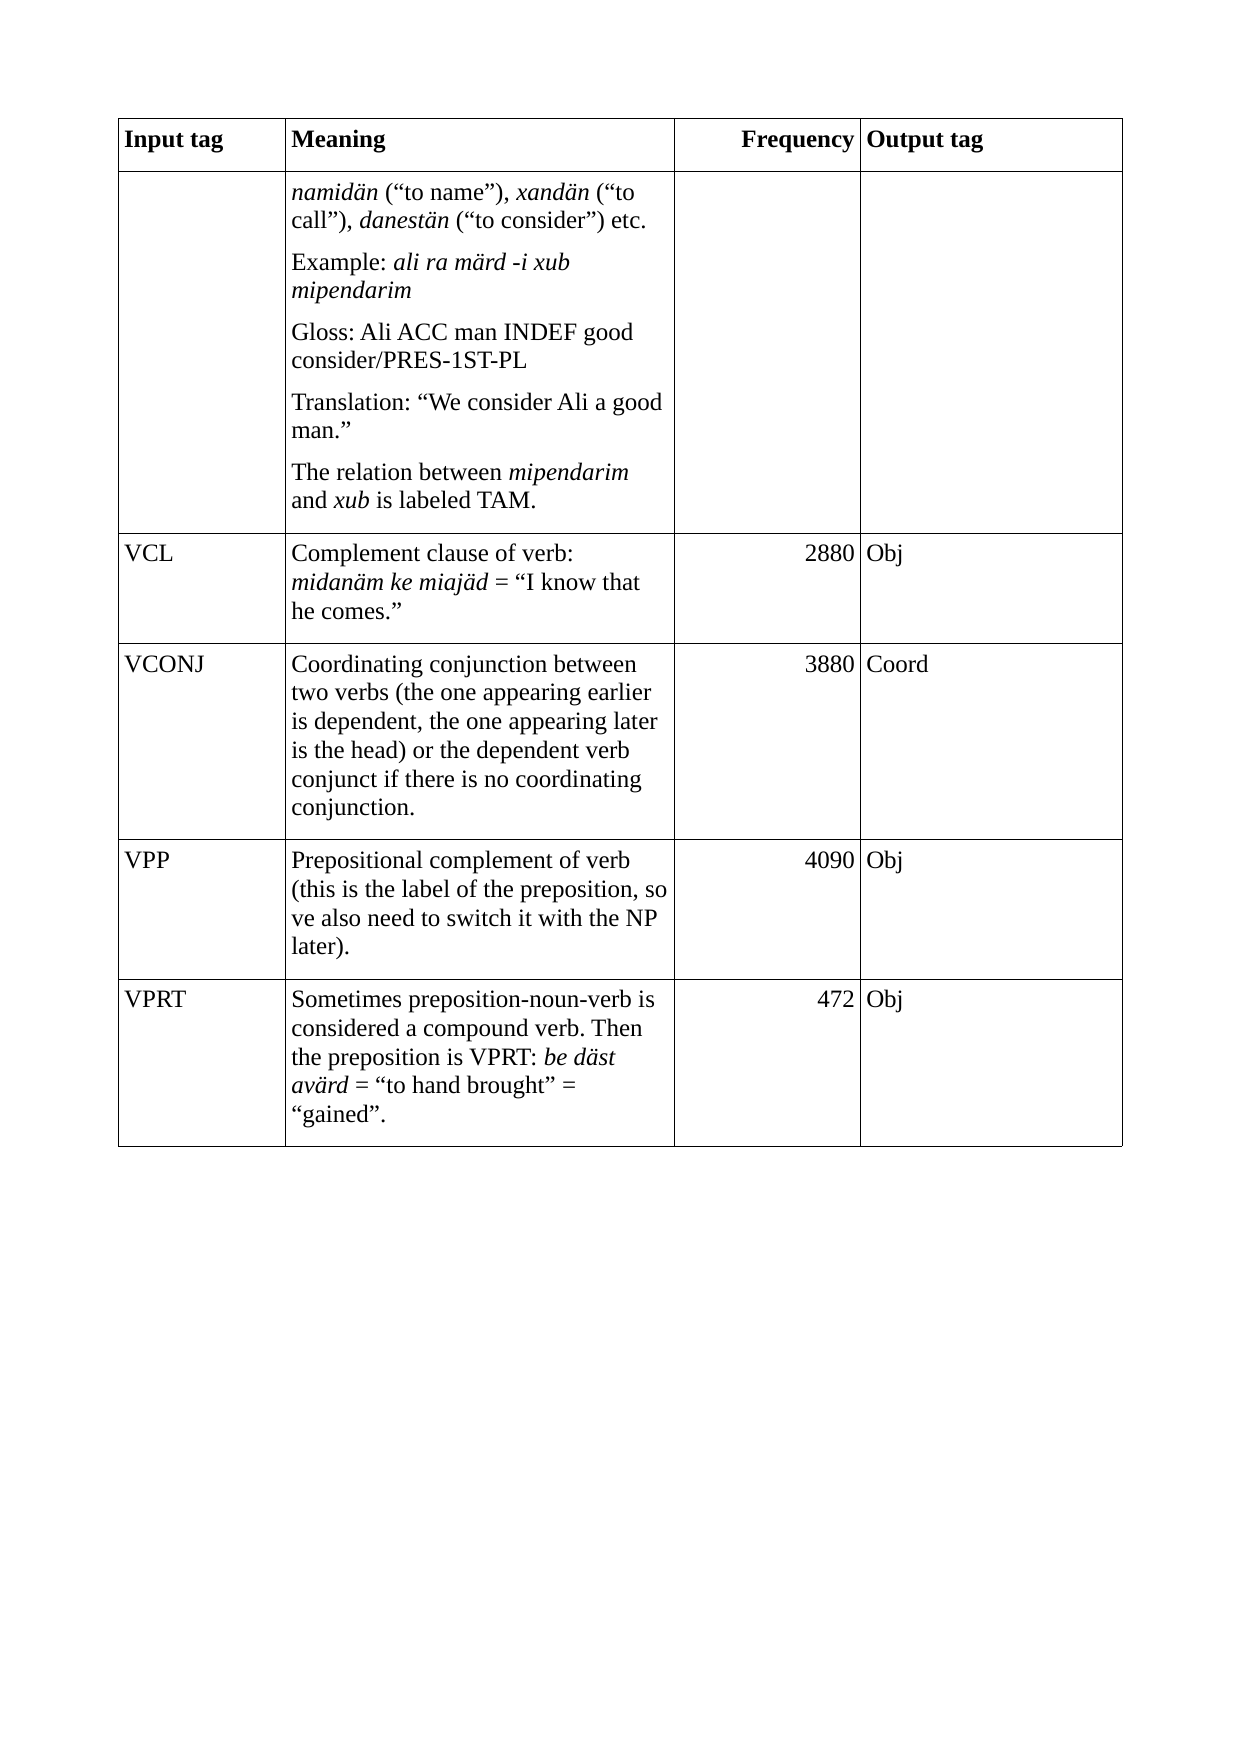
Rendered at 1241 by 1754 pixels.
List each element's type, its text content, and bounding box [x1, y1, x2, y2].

table_cell Complement clause of verb: midanäm ke miajäd = “I know that he comes.” [286, 534, 674, 643]
table_cell Coordinating conjunction between two verbs (the one appearing earlier is dependent, the one appearing later is the head) or the dependent verb conjunct if there is no coordinating conjunction. [286, 644, 674, 839]
table_cell 4090 [675, 840, 860, 978]
table_cell [861, 172, 1122, 532]
table_header Output tag [861, 119, 1122, 171]
table_cell Sometimes preposition-noun-verb is considered a compound verb. Then the preposition is VPRT: be däst avärd = “to hand brought” = “gained”. [286, 980, 674, 1146]
table_cell VCL [119, 534, 285, 643]
table_cell [675, 172, 860, 532]
table_cell VCONJ [119, 644, 285, 839]
table_cell Obj [861, 980, 1122, 1146]
table_cell Prepositional complement of verb (this is the label of the preposition, so ve also need to switch it with the NP later). [286, 840, 674, 978]
table_cell 3880 [675, 644, 860, 839]
table_cell Obj [861, 840, 1122, 978]
table_cell Coord [861, 644, 1122, 839]
table_cell [119, 172, 285, 532]
table_cell VPP [119, 840, 285, 978]
table_cell 472 [675, 980, 860, 1146]
table_cell Obj [861, 534, 1122, 643]
table_header Frequency [675, 119, 860, 171]
table_cell namidän (“to name”), xandän (“to call”), danestän (“to consider”) etc. Example: ali ra märd -i xub mipendarim Gloss: Ali ACC man INDEF good consider/PRES-1ST-PL Translation: “We consider Ali a good man.” The relation between mipendarim and xub is labeled TAM. [286, 172, 674, 532]
table_header Meaning [286, 119, 674, 171]
table_cell 2880 [675, 534, 860, 643]
table_cell VPRT [119, 980, 285, 1146]
table_header Input tag [119, 119, 285, 171]
